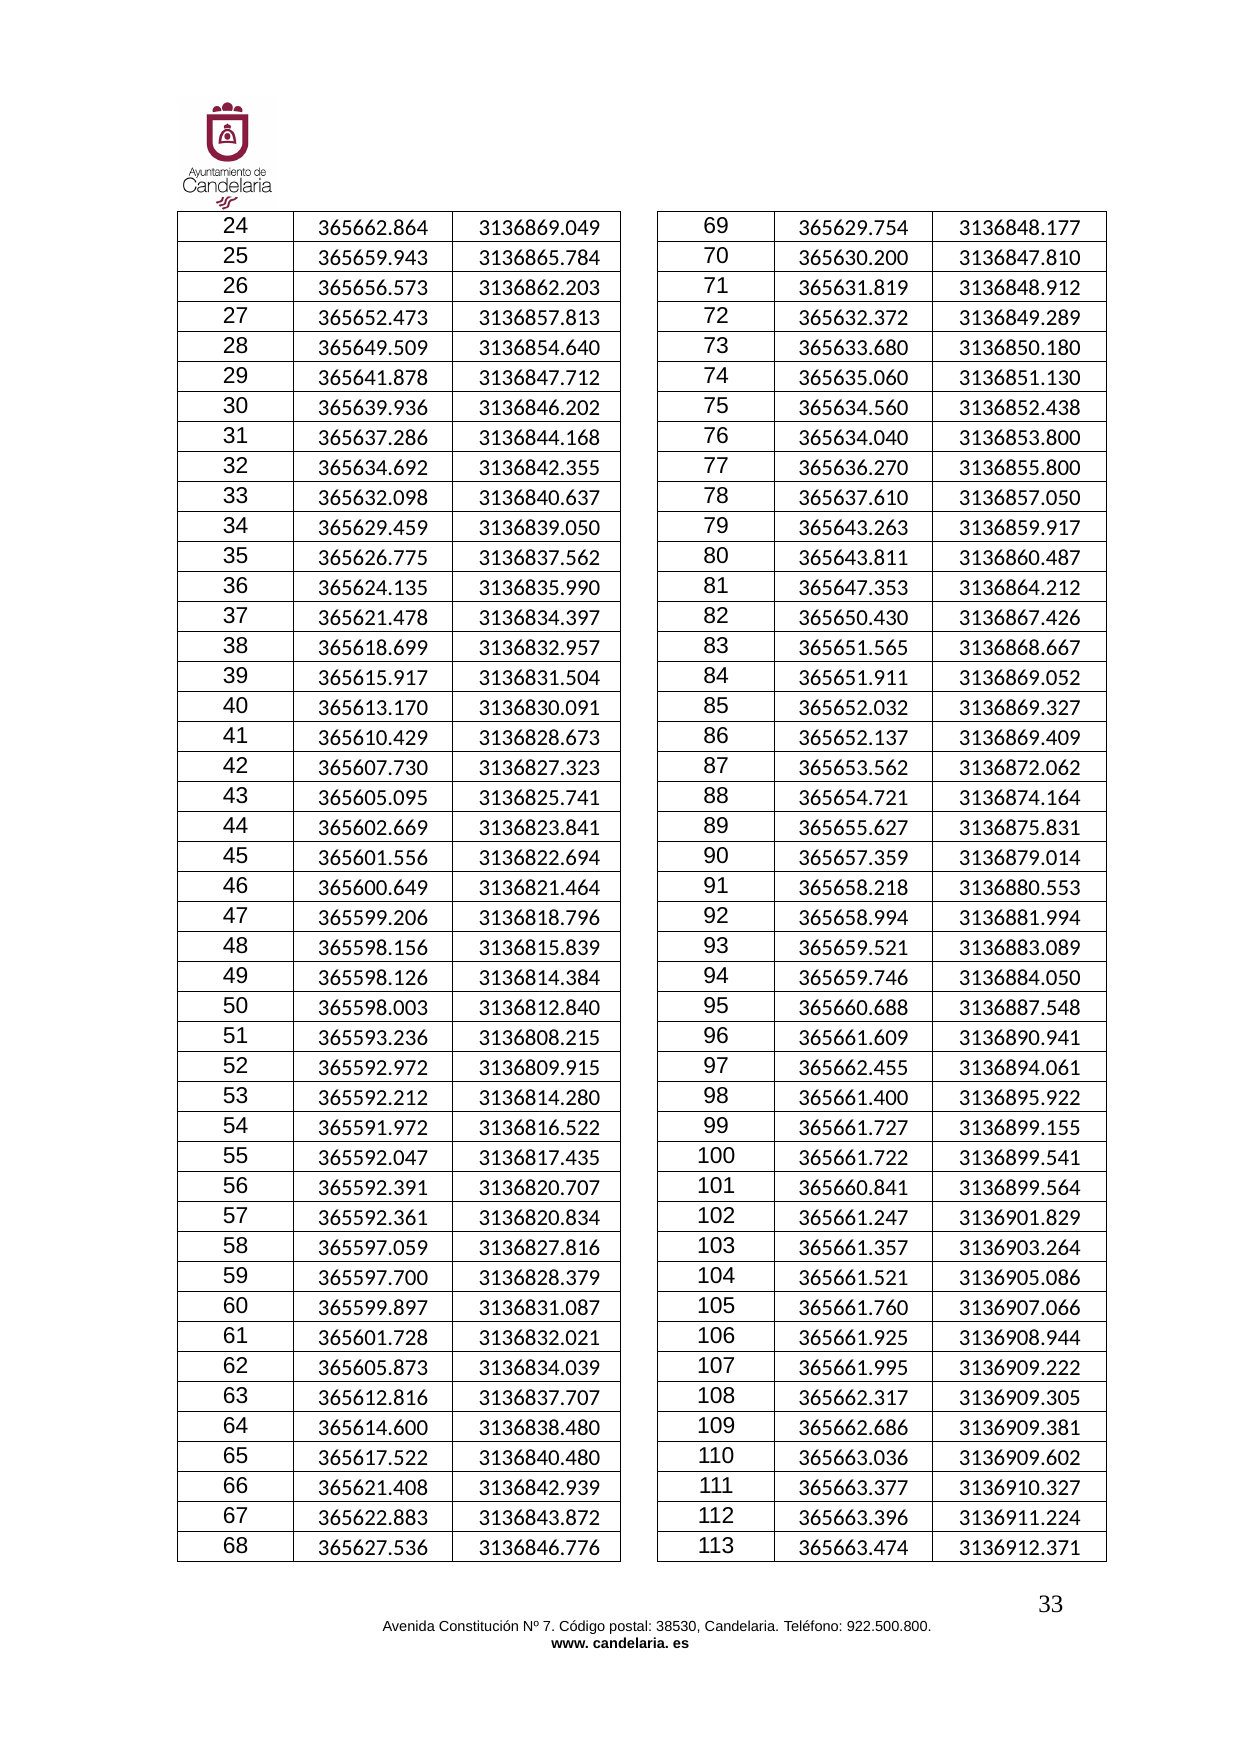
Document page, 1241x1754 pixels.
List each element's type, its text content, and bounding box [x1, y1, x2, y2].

table_cell 365618.699 [294, 632, 452, 661]
table_cell 365637.610 [775, 482, 932, 511]
table_cell 113 [658, 1532, 774, 1561]
table_cell 3136907.066 [933, 1292, 1106, 1321]
table_cell 3136869.049 [453, 212, 620, 241]
table_cell 3136910.327 [933, 1472, 1106, 1501]
table_cell 3136814.280 [453, 1082, 620, 1111]
table_cell 365652.032 [775, 692, 932, 721]
table_cell 365639.936 [294, 392, 452, 421]
table_cell 75 [658, 392, 774, 421]
table_cell 365661.357 [775, 1232, 932, 1261]
table_cell 62 [178, 1352, 293, 1381]
table_cell 3136890.941 [933, 1022, 1106, 1051]
table_cell 97 [658, 1052, 774, 1081]
table_cell 365632.098 [294, 482, 452, 511]
table_cell 3136846.776 [453, 1532, 620, 1561]
table_cell 365656.573 [294, 272, 452, 301]
table_cell 3136860.487 [933, 542, 1106, 571]
table_cell 365610.429 [294, 722, 452, 751]
table_cell 3136831.087 [453, 1292, 620, 1321]
table_cell 3136909.381 [933, 1412, 1106, 1441]
table_cell 3136815.839 [453, 932, 620, 961]
table_cell 3136847.712 [453, 362, 620, 391]
table_cell 365607.730 [294, 752, 452, 781]
table_cell 3136874.164 [933, 782, 1106, 811]
table_cell 365614.600 [294, 1412, 452, 1441]
table_cell 3136881.994 [933, 902, 1106, 931]
table_cell 3136827.816 [453, 1232, 620, 1261]
table_cell 365661.727 [775, 1112, 932, 1141]
table_cell 104 [658, 1262, 774, 1291]
table_cell 365661.609 [775, 1022, 932, 1051]
table_cell 365663.377 [775, 1472, 932, 1501]
table_cell 365636.270 [775, 452, 932, 481]
table_cell 365652.137 [775, 722, 932, 751]
table_cell 3136869.409 [933, 722, 1106, 751]
table_cell 110 [658, 1442, 774, 1471]
table_cell 29 [178, 362, 293, 391]
table_cell 365652.473 [294, 302, 452, 331]
table_cell 365599.897 [294, 1292, 452, 1321]
table_cell 3136844.168 [453, 422, 620, 451]
table_cell 365621.478 [294, 602, 452, 631]
table_cell 365662.455 [775, 1052, 932, 1081]
table_cell 41 [178, 722, 293, 751]
table_cell 53 [178, 1082, 293, 1111]
table_cell 365650.430 [775, 602, 932, 631]
table_cell 3136883.089 [933, 932, 1106, 961]
table_cell 3136855.800 [933, 452, 1106, 481]
table_cell 3136851.130 [933, 362, 1106, 391]
table_cell 365592.361 [294, 1202, 452, 1231]
table_cell 101 [658, 1172, 774, 1201]
table_cell 3136838.480 [453, 1412, 620, 1441]
table_cell 3136868.667 [933, 632, 1106, 661]
table_cell 48 [178, 932, 293, 961]
table_cell 3136864.212 [933, 572, 1106, 601]
table_cell 84 [658, 662, 774, 691]
table_cell 24 [178, 212, 293, 241]
table_cell 39 [178, 662, 293, 691]
table_cell 3136808.215 [453, 1022, 620, 1051]
table_cell 35 [178, 542, 293, 571]
table_cell 112 [658, 1502, 774, 1531]
table_cell 3136869.052 [933, 662, 1106, 691]
table_cell 65 [178, 1442, 293, 1471]
table_cell 96 [658, 1022, 774, 1051]
table_cell 365661.925 [775, 1322, 932, 1351]
table_cell 365598.156 [294, 932, 452, 961]
table_cell 3136869.327 [933, 692, 1106, 721]
table_cell 365641.878 [294, 362, 452, 391]
table_cell 64 [178, 1412, 293, 1441]
table_cell 71 [658, 272, 774, 301]
table_cell 91 [658, 872, 774, 901]
table_cell 98 [658, 1082, 774, 1111]
table_cell 3136865.784 [453, 242, 620, 271]
table_cell 3136820.834 [453, 1202, 620, 1231]
table_cell 365643.811 [775, 542, 932, 571]
table_cell 365631.819 [775, 272, 932, 301]
table_cell 42 [178, 752, 293, 781]
table_cell 3136840.637 [453, 482, 620, 511]
table_cell 3136822.694 [453, 842, 620, 871]
table_cell 3136857.813 [453, 302, 620, 331]
table_cell 3136827.323 [453, 752, 620, 781]
table_cell 34 [178, 512, 293, 541]
table_cell 365592.972 [294, 1052, 452, 1081]
table_cell 3136848.177 [933, 212, 1106, 241]
table_cell 44 [178, 812, 293, 841]
table_cell 365647.353 [775, 572, 932, 601]
table_cell 365598.126 [294, 962, 452, 991]
table_cell 74 [658, 362, 774, 391]
table_cell 3136825.741 [453, 782, 620, 811]
table_cell 365600.649 [294, 872, 452, 901]
table_cell 32 [178, 452, 293, 481]
table_cell 109 [658, 1412, 774, 1441]
table_cell 58 [178, 1232, 293, 1261]
table_cell 92 [658, 902, 774, 931]
table_cell 365655.627 [775, 812, 932, 841]
table_cell 365597.700 [294, 1262, 452, 1291]
table_cell 365632.372 [775, 302, 932, 331]
table_cell 3136909.222 [933, 1352, 1106, 1381]
table_cell 90 [658, 842, 774, 871]
table_cell 365597.059 [294, 1232, 452, 1261]
table_cell 73 [658, 332, 774, 361]
table_cell 70 [658, 242, 774, 271]
table_cell 31 [178, 422, 293, 451]
table_cell 36 [178, 572, 293, 601]
table_cell 365605.095 [294, 782, 452, 811]
table_cell 3136899.541 [933, 1142, 1106, 1171]
table_cell 365637.286 [294, 422, 452, 451]
table_cell 365663.474 [775, 1532, 932, 1561]
table_cell 365624.135 [294, 572, 452, 601]
table_cell 365615.917 [294, 662, 452, 691]
table_cell 365661.400 [775, 1082, 932, 1111]
table_cell 365617.522 [294, 1442, 452, 1471]
table_cell 365661.521 [775, 1262, 932, 1291]
table_cell 365601.728 [294, 1322, 452, 1351]
table_cell 100 [658, 1142, 774, 1171]
table_cell 365634.692 [294, 452, 452, 481]
table_cell 94 [658, 962, 774, 991]
table_cell 3136834.039 [453, 1352, 620, 1381]
table_cell 3136831.504 [453, 662, 620, 691]
table_cell 3136832.021 [453, 1322, 620, 1351]
table_cell 3136842.939 [453, 1472, 620, 1501]
table_cell 67 [178, 1502, 293, 1531]
table_cell 78 [658, 482, 774, 511]
table_cell 26 [178, 272, 293, 301]
table_cell 3136828.673 [453, 722, 620, 751]
table_cell 50 [178, 992, 293, 1021]
table_cell 85 [658, 692, 774, 721]
table_cell 30 [178, 392, 293, 421]
table_cell 365651.565 [775, 632, 932, 661]
table_cell 3136837.707 [453, 1382, 620, 1411]
table_cell 3136862.203 [453, 272, 620, 301]
table_cell 365659.521 [775, 932, 932, 961]
table_cell 45 [178, 842, 293, 871]
table_cell 365598.003 [294, 992, 452, 1021]
table_cell 3136828.379 [453, 1262, 620, 1291]
table_cell 365643.263 [775, 512, 932, 541]
table_cell 89 [658, 812, 774, 841]
table_cell 3136859.917 [933, 512, 1106, 541]
table_cell 365663.396 [775, 1502, 932, 1531]
table_cell 3136832.957 [453, 632, 620, 661]
table_cell 55 [178, 1142, 293, 1171]
table_cell 3136909.305 [933, 1382, 1106, 1411]
table_cell 86 [658, 722, 774, 751]
table_cell 365660.688 [775, 992, 932, 1021]
table_cell 95 [658, 992, 774, 1021]
table_cell 365649.509 [294, 332, 452, 361]
table_cell 46 [178, 872, 293, 901]
table_cell 365592.047 [294, 1142, 452, 1171]
table_cell 56 [178, 1172, 293, 1201]
table_cell 72 [658, 302, 774, 331]
table_cell 57 [178, 1202, 293, 1231]
table_cell 68 [178, 1532, 293, 1561]
table_cell 3136887.548 [933, 992, 1106, 1021]
table_cell 365629.754 [775, 212, 932, 241]
table_cell 365660.841 [775, 1172, 932, 1201]
table_cell 365613.170 [294, 692, 452, 721]
table_cell 106 [658, 1322, 774, 1351]
table_cell 43 [178, 782, 293, 811]
table_cell 365629.459 [294, 512, 452, 541]
table_cell 107 [658, 1352, 774, 1381]
table_cell 80 [658, 542, 774, 571]
table_cell 365626.775 [294, 542, 452, 571]
table_cell 54 [178, 1112, 293, 1141]
table_cell 61 [178, 1322, 293, 1351]
table_cell 27 [178, 302, 293, 331]
table_cell 33 [178, 482, 293, 511]
table_cell 3136908.944 [933, 1322, 1106, 1351]
table_cell 3136905.086 [933, 1262, 1106, 1291]
table_cell 3136820.707 [453, 1172, 620, 1201]
table_cell 3136852.438 [933, 392, 1106, 421]
table_cell 3136872.062 [933, 752, 1106, 781]
table_cell 365662.686 [775, 1412, 932, 1441]
table_cell 365630.200 [775, 242, 932, 271]
table_cell 365658.994 [775, 902, 932, 931]
table_cell 28 [178, 332, 293, 361]
table_cell 365661.247 [775, 1202, 932, 1231]
table_cell 3136853.800 [933, 422, 1106, 451]
table_cell 3136814.384 [453, 962, 620, 991]
table_cell 3136846.202 [453, 392, 620, 421]
table_cell 103 [658, 1232, 774, 1261]
table_cell 3136857.050 [933, 482, 1106, 511]
table_cell 3136821.464 [453, 872, 620, 901]
table_cell 3136830.091 [453, 692, 620, 721]
table_cell 88 [658, 782, 774, 811]
table_cell 365634.560 [775, 392, 932, 421]
table_cell 365599.206 [294, 902, 452, 931]
table_cell 365621.408 [294, 1472, 452, 1501]
table_cell 3136899.155 [933, 1112, 1106, 1141]
table_cell 3136867.426 [933, 602, 1106, 631]
table_cell 3136899.564 [933, 1172, 1106, 1201]
table_cell 3136817.435 [453, 1142, 620, 1171]
table_cell 365605.873 [294, 1352, 452, 1381]
table_cell 40 [178, 692, 293, 721]
table_cell 365659.943 [294, 242, 452, 271]
table_cell 365658.218 [775, 872, 932, 901]
table_cell 63 [178, 1382, 293, 1411]
table_cell 365593.236 [294, 1022, 452, 1051]
table_cell 83 [658, 632, 774, 661]
table_cell 66 [178, 1472, 293, 1501]
table_cell 38 [178, 632, 293, 661]
table_cell 60 [178, 1292, 293, 1321]
table_cell 365661.722 [775, 1142, 932, 1171]
table_cell 3136895.922 [933, 1082, 1106, 1111]
table_cell 111 [658, 1472, 774, 1501]
table_cell 105 [658, 1292, 774, 1321]
table_cell 365601.556 [294, 842, 452, 871]
table_cell 3136843.872 [453, 1502, 620, 1531]
table_cell 3136879.014 [933, 842, 1106, 871]
table_cell 3136875.831 [933, 812, 1106, 841]
table_cell 3136848.912 [933, 272, 1106, 301]
table_cell 3136812.840 [453, 992, 620, 1021]
table_cell 3136909.602 [933, 1442, 1106, 1471]
table_cell 99 [658, 1112, 774, 1141]
table_cell 87 [658, 752, 774, 781]
table_cell 108 [658, 1382, 774, 1411]
table_cell 79 [658, 512, 774, 541]
table_cell 3136901.829 [933, 1202, 1106, 1231]
table_cell 59 [178, 1262, 293, 1291]
table_cell 3136912.371 [933, 1532, 1106, 1561]
table_cell 365657.359 [775, 842, 932, 871]
table_cell 365663.036 [775, 1442, 932, 1471]
table_cell 3136854.640 [453, 332, 620, 361]
table_cell 365654.721 [775, 782, 932, 811]
table_cell 3136818.796 [453, 902, 620, 931]
table_cell 365634.040 [775, 422, 932, 451]
table_cell 3136842.355 [453, 452, 620, 481]
table_cell 3136894.061 [933, 1052, 1106, 1081]
table_cell 3136847.810 [933, 242, 1106, 271]
table_cell 365659.746 [775, 962, 932, 991]
table_cell 3136839.050 [453, 512, 620, 541]
table_cell 3136911.224 [933, 1502, 1106, 1531]
table_cell 365592.391 [294, 1172, 452, 1201]
table_cell 3136903.264 [933, 1232, 1106, 1261]
table_cell 365662.317 [775, 1382, 932, 1411]
table_cell 77 [658, 452, 774, 481]
table_cell 76 [658, 422, 774, 451]
table_cell 93 [658, 932, 774, 961]
table_cell 3136823.841 [453, 812, 620, 841]
table_cell 365635.060 [775, 362, 932, 391]
table_cell 3136884.050 [933, 962, 1106, 991]
table_cell 49 [178, 962, 293, 991]
table_cell 3136809.915 [453, 1052, 620, 1081]
table_cell 69 [658, 212, 774, 241]
table_cell 102 [658, 1202, 774, 1231]
table_cell 52 [178, 1052, 293, 1081]
table_cell 365622.883 [294, 1502, 452, 1531]
table_cell 82 [658, 602, 774, 631]
table_cell 37 [178, 602, 293, 631]
table_cell 365662.864 [294, 212, 452, 241]
table_cell 3136816.522 [453, 1112, 620, 1141]
table_cell 365651.911 [775, 662, 932, 691]
table_cell 3136834.397 [453, 602, 620, 631]
table_cell 365591.972 [294, 1112, 452, 1141]
table_cell 365602.669 [294, 812, 452, 841]
table_cell 3136840.480 [453, 1442, 620, 1471]
table_cell 365661.760 [775, 1292, 932, 1321]
table_cell 365653.562 [775, 752, 932, 781]
table_cell 3136849.289 [933, 302, 1106, 331]
table_cell 365592.212 [294, 1082, 452, 1111]
table_cell 81 [658, 572, 774, 601]
table_cell 365633.680 [775, 332, 932, 361]
table_cell 3136835.990 [453, 572, 620, 601]
table_cell 47 [178, 902, 293, 931]
table_cell 365661.995 [775, 1352, 932, 1381]
table_cell 365627.536 [294, 1532, 452, 1561]
table_cell 3136880.553 [933, 872, 1106, 901]
table_cell 3136850.180 [933, 332, 1106, 361]
table_cell 3136837.562 [453, 542, 620, 571]
table_cell 51 [178, 1022, 293, 1051]
table_cell 365612.816 [294, 1382, 452, 1411]
table_cell 25 [178, 242, 293, 271]
